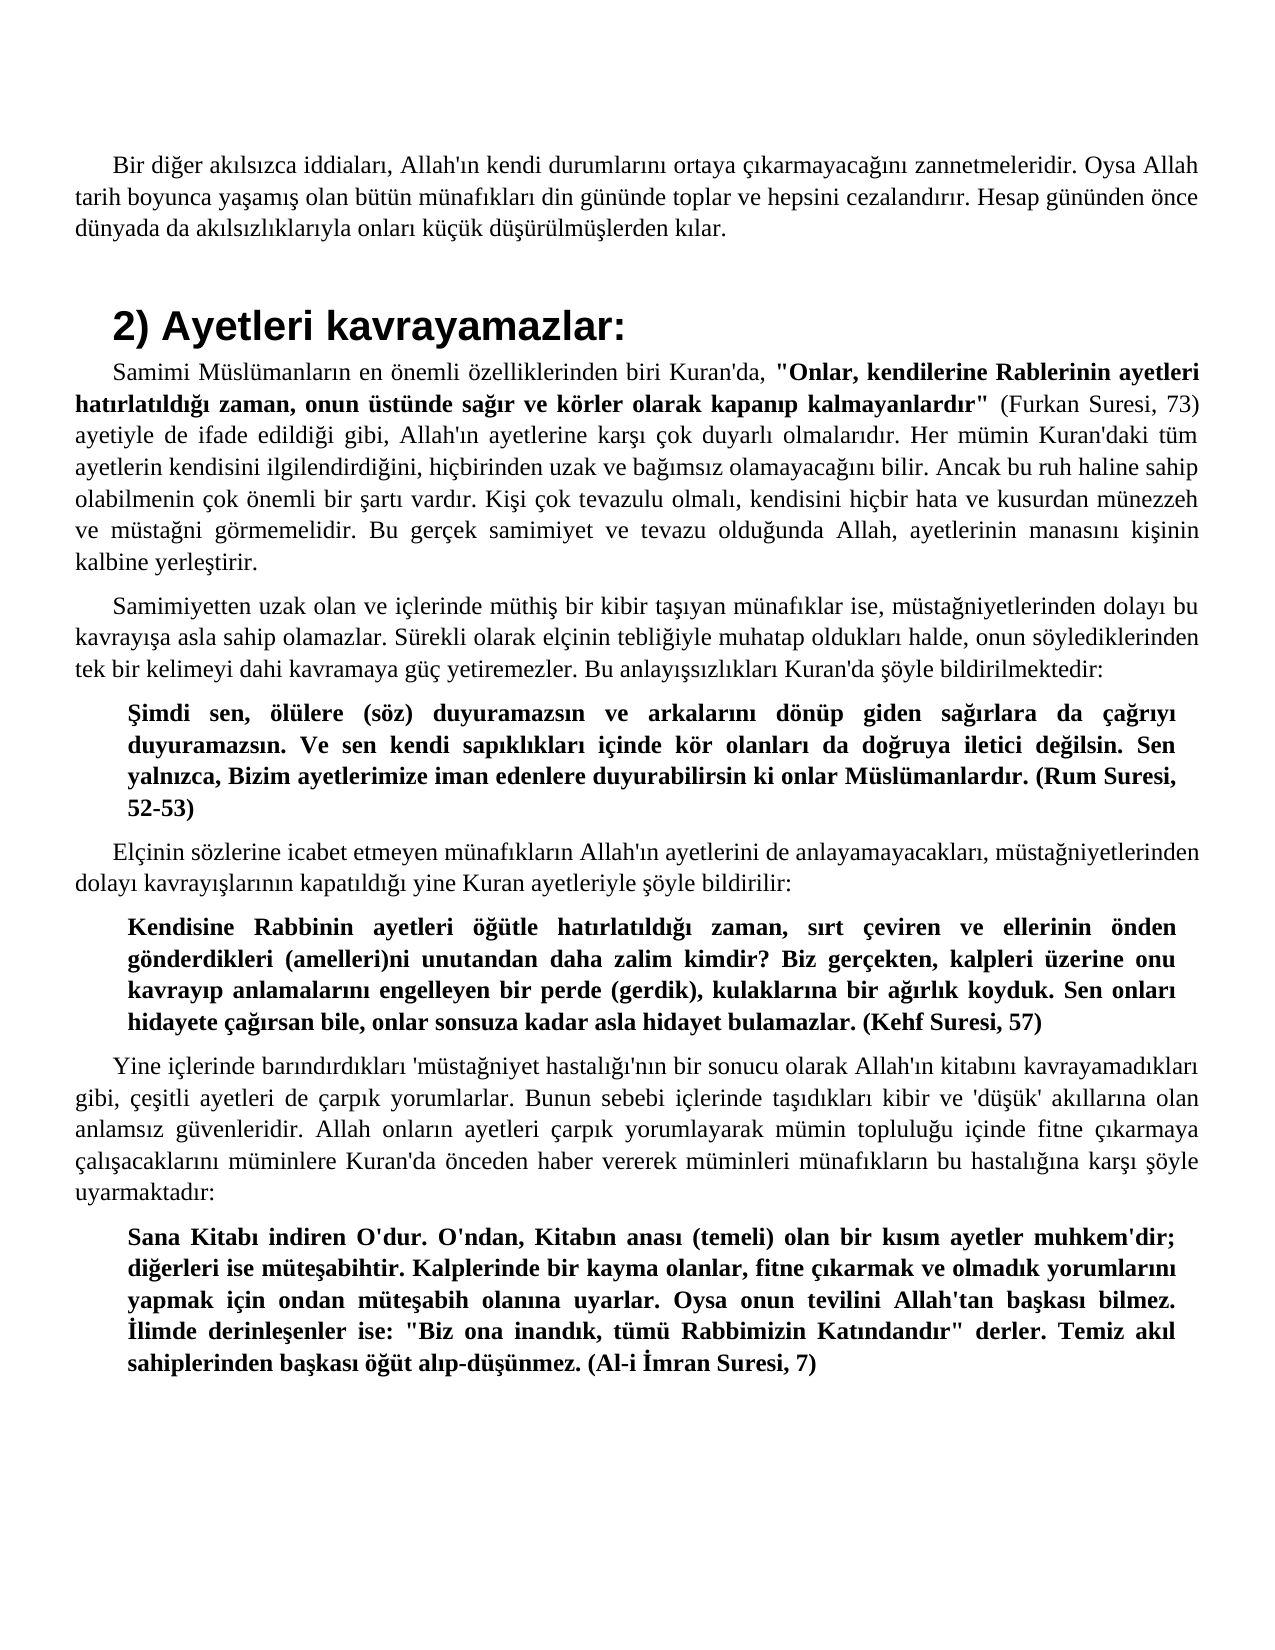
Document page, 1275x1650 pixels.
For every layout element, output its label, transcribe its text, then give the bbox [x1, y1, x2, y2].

text Şimdi sen, ölülere (söz) duyuramazsın ve arkalarını dönüp giden sağırlara da çağrıyı duyuramazsın. Ve sen kendi sapıklıkları içinde kör olanları da doğruya iletici değilsin. Sen yalnızca, Bizim ayetlerimize iman edenlere duyurabilirsin ki onlar Müslümanlardır. (Rum Suresi, 52-53) [127, 698, 1177, 822]
text Sana Kitabı indiren O'dur. O'ndan, Kitabın anası (temeli) olan bir kısım ayetler muhkem'dir; diğerleri ise müteşabihtir. Kalplerinde bir kayma olanlar, fitne çıkarmak ve olmadık yorumlarını yapmak için ondan müteşabih olanına uyarlar. Oysa onun tevilini Allah'tan başkası bilmez. İlimde derinleşenler ise: "Biz ona inandık, tümü Rabbimizin Katındandır" derler. Temiz akıl sahiplerinden başkası öğüt alıp-düşünmez. (Al-i İmran Suresi, 7) [127, 1222, 1177, 1377]
text Bir diğer akılsızca iddiaları, Allah'ın kendi durumlarını ortaya çıkarmayacağını zannetmeleridir. Oysa Allah tarih boyunca yaşamış olan bütün münafıkları din gününde toplar ve hepsini cezalandırır. Hesap gününden önce dünyada da akılsızlıklarıyla onları küçük düşürülmüşlerden kılar. [75, 150, 1200, 242]
text Samimi Müslümanların en önemli özelliklerinden biri Kuran'da, "Onlar, kendilerine Rablerinin ayetleri hatırlatıldığı zaman, onun üstünde sağır ve körler olarak kapanıp kalmayanlardır" (Furkan Suresi, 73) ayetiyle de ifade edildiği gibi, Allah'ın ayetlerine karşı çok duyarlı olmalarıdır. Her mümin Kuran'daki tüm ayetlerin kendisini ilgilendirdiğini, hiçbirinden uzak ve bağımsız olamayacağını bilir. Ancak bu ruh haline sahip olabilmenin çok önemli bir şartı vardır. Kişi çok tevazulu olmalı, kendisini hiçbir hata ve kusurdan münezzeh ve müstağni görmemelidir. Bu gerçek samimiyet ve tevazu olduğunda Allah, ayetlerinin manasını kişinin kalbine yerleştirir. [75, 357, 1200, 576]
subtitle 2) Ayetleri kavrayamazlar: [112, 301, 1200, 349]
text Kendisine Rabbinin ayetleri öğütle hatırlatıldığı zaman, sırt çeviren ve ellerinin önden gönderdikleri (amelleri)ni unutandan daha zalim kimdir? Biz gerçekten, kalpleri üzerine onu kavrayıp anlamalarını engelleyen bir perde (gerdik), kulaklarına bir ağırlık koyduk. Sen onları hidayete çağırsan bile, onlar sonsuza kadar asla hidayet bulamazlar. (Kehf Suresi, 57) [127, 912, 1177, 1036]
text Yine içlerinde barındırdıkları 'müstağniyet hastalığı'nın bir sonucu olarak Allah'ın kitabını kavrayamadıkları gibi, çeşitli ayetleri de çarpık yorumlarlar. Bunun sebebi içlerinde taşıdıkları kibir ve 'düşük' akıllarına olan anlamsız güvenleridir. Allah onların ayetleri çarpık yorumlayarak mümin topluluğu içinde fitne çıkarmaya çalışacaklarını müminlere Kuran'da önceden haber vererek müminleri münafıkların bu hastalığına karşı şöyle uyarmaktadır: [75, 1051, 1200, 1206]
text Elçinin sözlerine icabet etmeyen münafıkların Allah'ın ayetlerini de anlayamayacakları, müstağniyetlerinden dolayı kavrayışlarının kapatıldığı yine Kuran ayetleriyle şöyle bildirilir: [75, 837, 1200, 897]
text Samimiyetten uzak olan ve içlerinde müthiş bir kibir taşıyan münafıklar ise, müstağniyetlerinden dolayı bu kavrayışa asla sahip olamazlar. Sürekli olarak elçinin tebliğiyle muhatap oldukları halde, onun söylediklerinden tek bir kelimeyi dahi kavramaya güç yetiremezler. Bu anlayışsızlıkları Kuran'da şöyle bildirilmektedir: [75, 591, 1200, 683]
